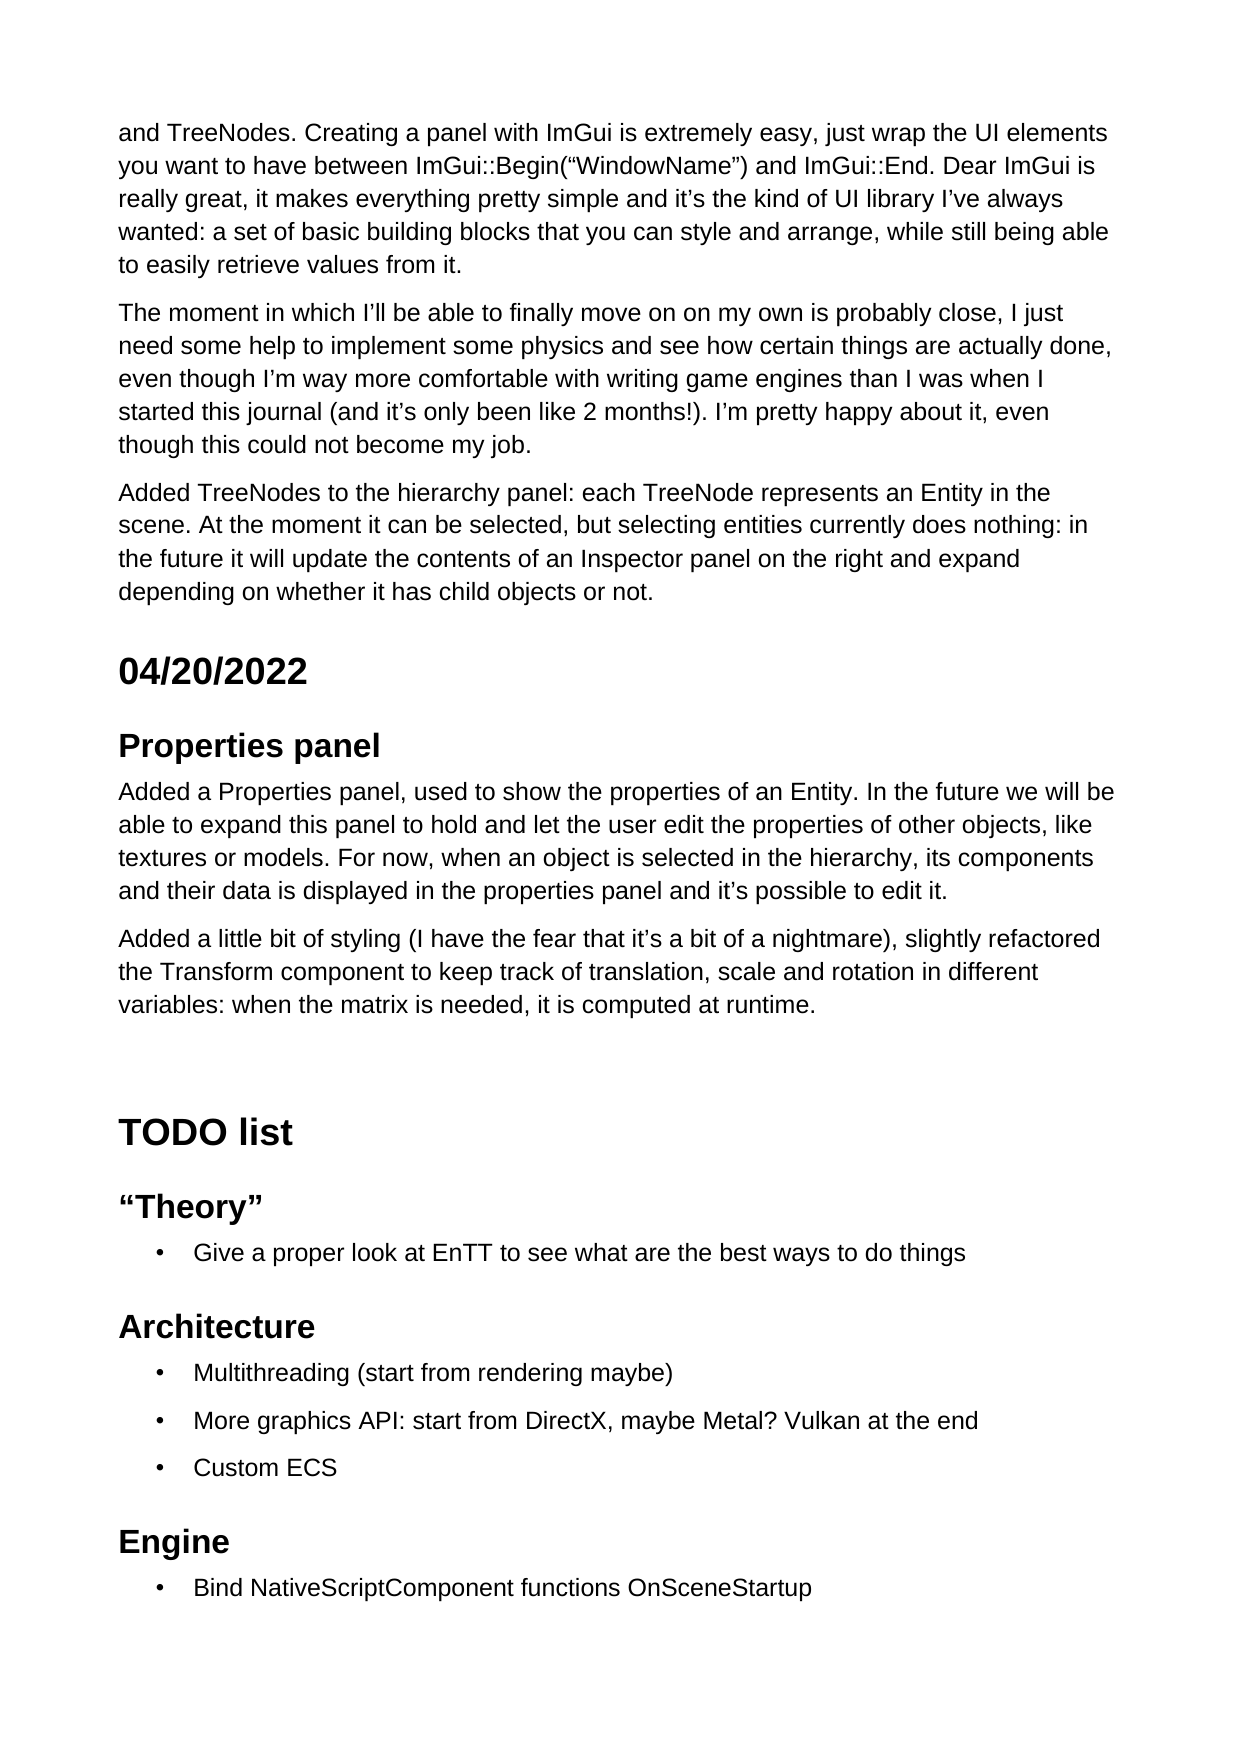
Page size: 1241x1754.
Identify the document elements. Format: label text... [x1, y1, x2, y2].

text Added a little bit of styling (I have the fear that it’s a bit of a nightmare), slightly refactored the Transform component to keep track of translation, scale and rotation in different variables: when the matrix is needed, it is computed at runtime. [118, 924, 1122, 1019]
text The moment in which I’ll be able to finally move on on my own is probably close, I just need some help to implement some physics and see how certain things are actually done, even though I’m way more comfortable with writing game engines than I was when I started this journal (and it’s only been like 2 months!). I’m pretty happy about it, even though this could not become my job. [118, 298, 1122, 459]
list More graphics API: start from DirectX, maybe Metal? Vulkan at the end [156, 1406, 1122, 1434]
text Added a Properties panel, used to show the properties of an Entity. In the future we will be able to expand this panel to hold and let the user edit the properties of other objects, like textures or models. For now, when an object is selected in the hierarchy, its components and their data is displayed in the properties panel and it’s possible to edit it. [118, 777, 1122, 905]
text and TreeNodes. Creating a panel with ImGui is extremely easy, just wrap the UI elements you want to have between ImGui::Begin(“WindowName”) and ImGui::End. Dear ImGui is really great, it makes everything pretty simple and it’s the kind of UI library I’ve always wanted: a set of basic building blocks that you can style and arrange, while still being able to easily retrieve values from it. [118, 118, 1122, 279]
subtitle Architecture [118, 1307, 1122, 1346]
list Multithreading (start from rendering maybe) [156, 1358, 1122, 1387]
list Give a proper look at EnTT to see what are the best ways to do things [156, 1238, 1122, 1267]
subtitle Properties panel [118, 726, 1122, 765]
subtitle “Theory” [118, 1187, 1122, 1226]
subtitle 04/20/2022 [118, 649, 1122, 693]
list Bind NativeScriptComponent functions OnSceneStartup [156, 1573, 1122, 1602]
text Added TreeNodes to the hierarchy panel: each TreeNode represents an Entity in the scene. At the moment it can be selected, but selecting entities currently does nothing: in the future it will update the contents of an Inspector panel on the right and expand depending on whether it has child objects or not. [118, 477, 1122, 605]
list Custom ECS [156, 1453, 1122, 1482]
subtitle TODO list [118, 1110, 1122, 1154]
subtitle Engine [118, 1522, 1122, 1561]
